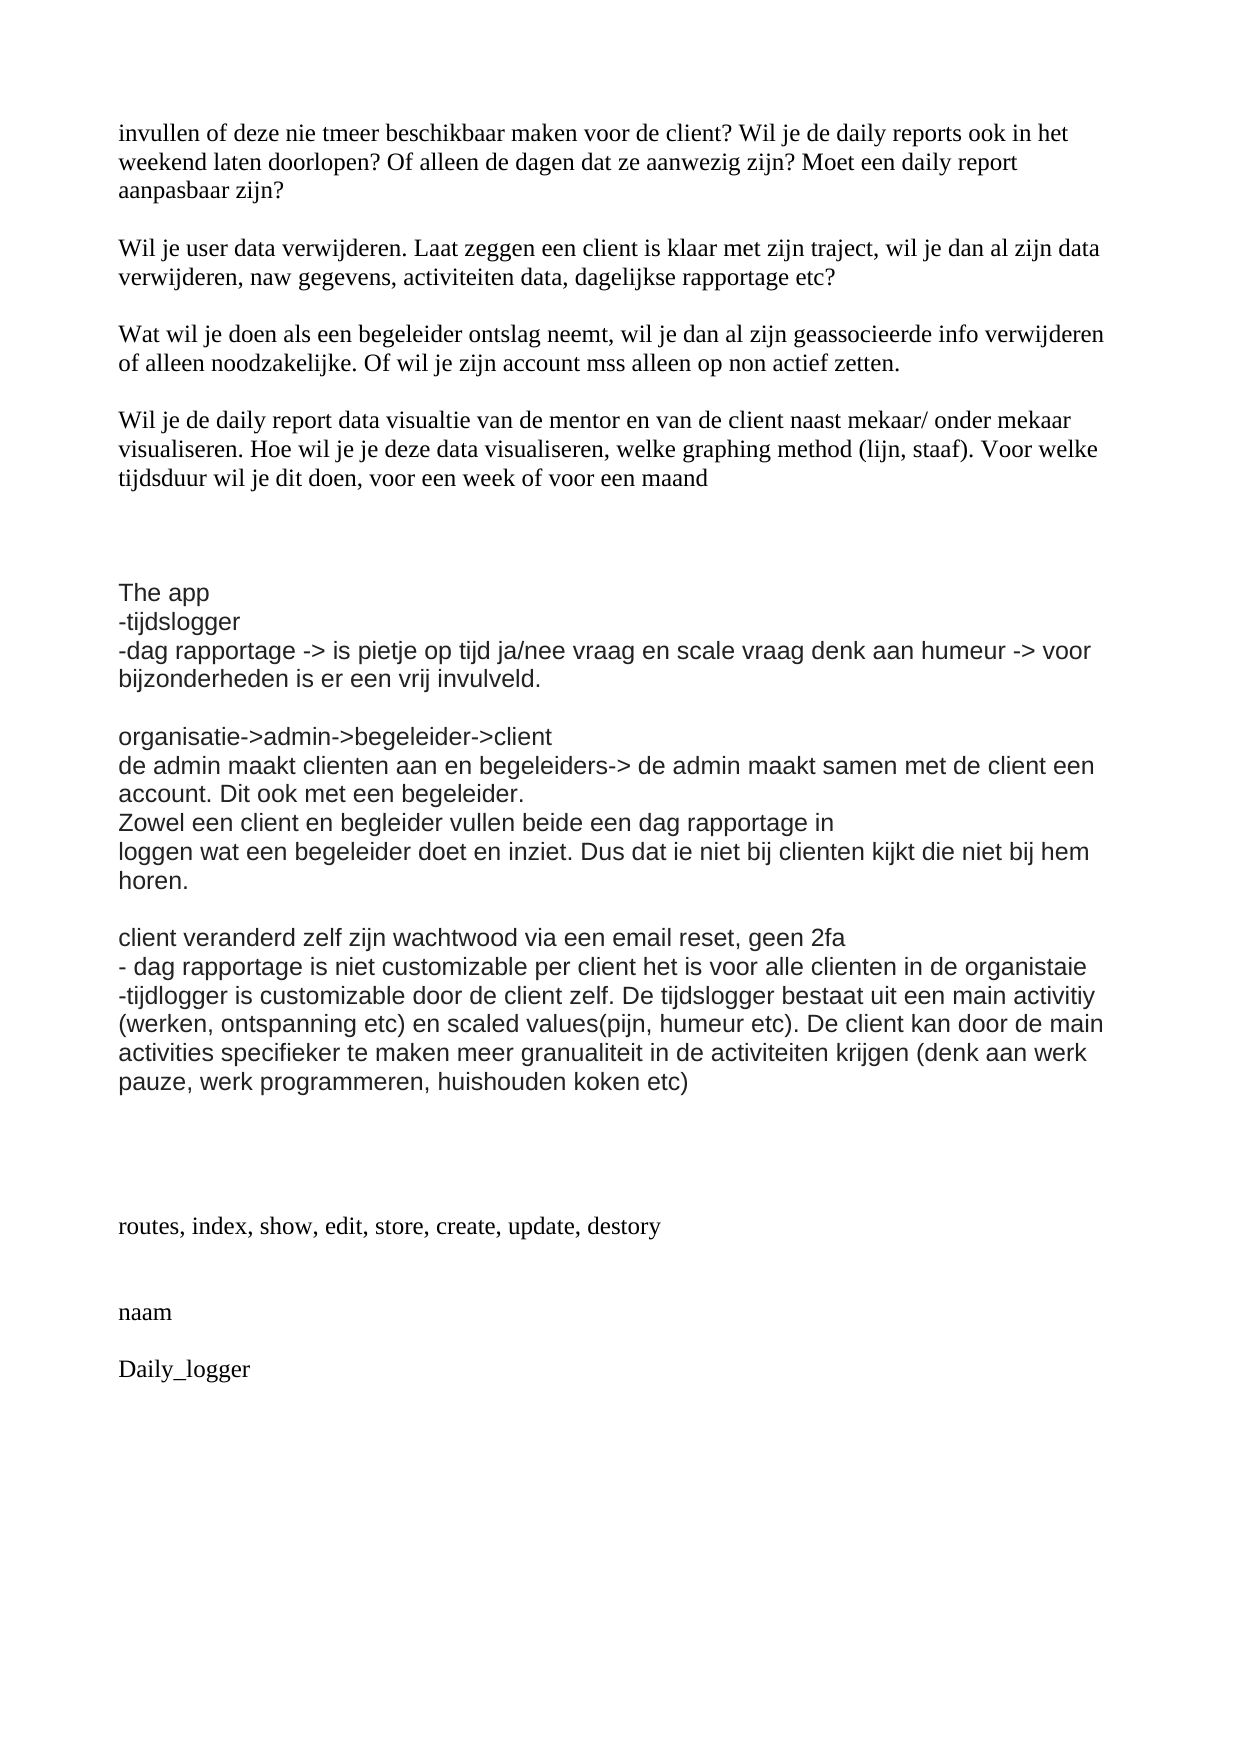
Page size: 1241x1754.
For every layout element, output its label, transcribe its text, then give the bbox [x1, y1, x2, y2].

text naam [118, 1297, 1122, 1326]
text Wil je user data verwijderen. Laat zeggen een client is klaar met zijn traject, wil je dan al zijn data verwijderen, naw gegevens, activiteiten data, dagelijkse rapportage etc? [118, 233, 1122, 291]
text Wat wil je doen als een begeleider ontslag neemt, wil je dan al zijn geassocieerde info verwijderen of alleen noodzakelijke. Of wil je zijn account mss alleen op non actief zetten. [118, 319, 1122, 377]
text Daily_logger [118, 1354, 1122, 1412]
text The app -tijdslogger -dag rapportage -> is pietje op tijd ja/nee vraag en scale vraag denk aan humeur -> voor bijzonderheden is er een vrij invulveld. organisatie->admin->begeleider->client de admin maakt clienten aan en begeleiders-> de admin maakt samen met de client een account. Dit ook met een begeleider. Zowel een client en begleider vullen beide een dag rapportage in loggen wat een begeleider doet en inziet. Dus dat ie niet bij clienten kijkt die niet bij hem horen. client veranderd zelf zijn wachtwood via een email reset, geen 2fa - dag rapportage is niet customizable per client het is voor alle clienten in de organistaie -tijdlogger is customizable door de client zelf. De tijdslogger bestaat uit een main activitiy (werken, ontspanning etc) en scaled values(pijn, humeur etc). De client kan door de main activities specifieker te maken meer granualiteit in de activiteiten krijgen (denk aan werk pauze, werk programmeren, huishouden koken etc) [118, 578, 1122, 1096]
text routes, index, show, edit, store, create, update, destory [118, 1211, 1122, 1239]
text Wil je de daily report data visualtie van de mentor en van de client naast mekaar/ onder mekaar visualiseren. Hoe wil je je deze data visualiseren, welke graphing method (lijn, staaf). Voor welke tijdsduur wil je dit doen, voor een week of voor een maand [118, 406, 1122, 492]
text invullen of deze nie tmeer beschikbaar maken voor de client? Wil je de daily reports ook in het weekend laten doorlopen? Of alleen de dagen dat ze aanwezig zijn? Moet een daily report aanpasbaar zijn? [118, 118, 1122, 204]
